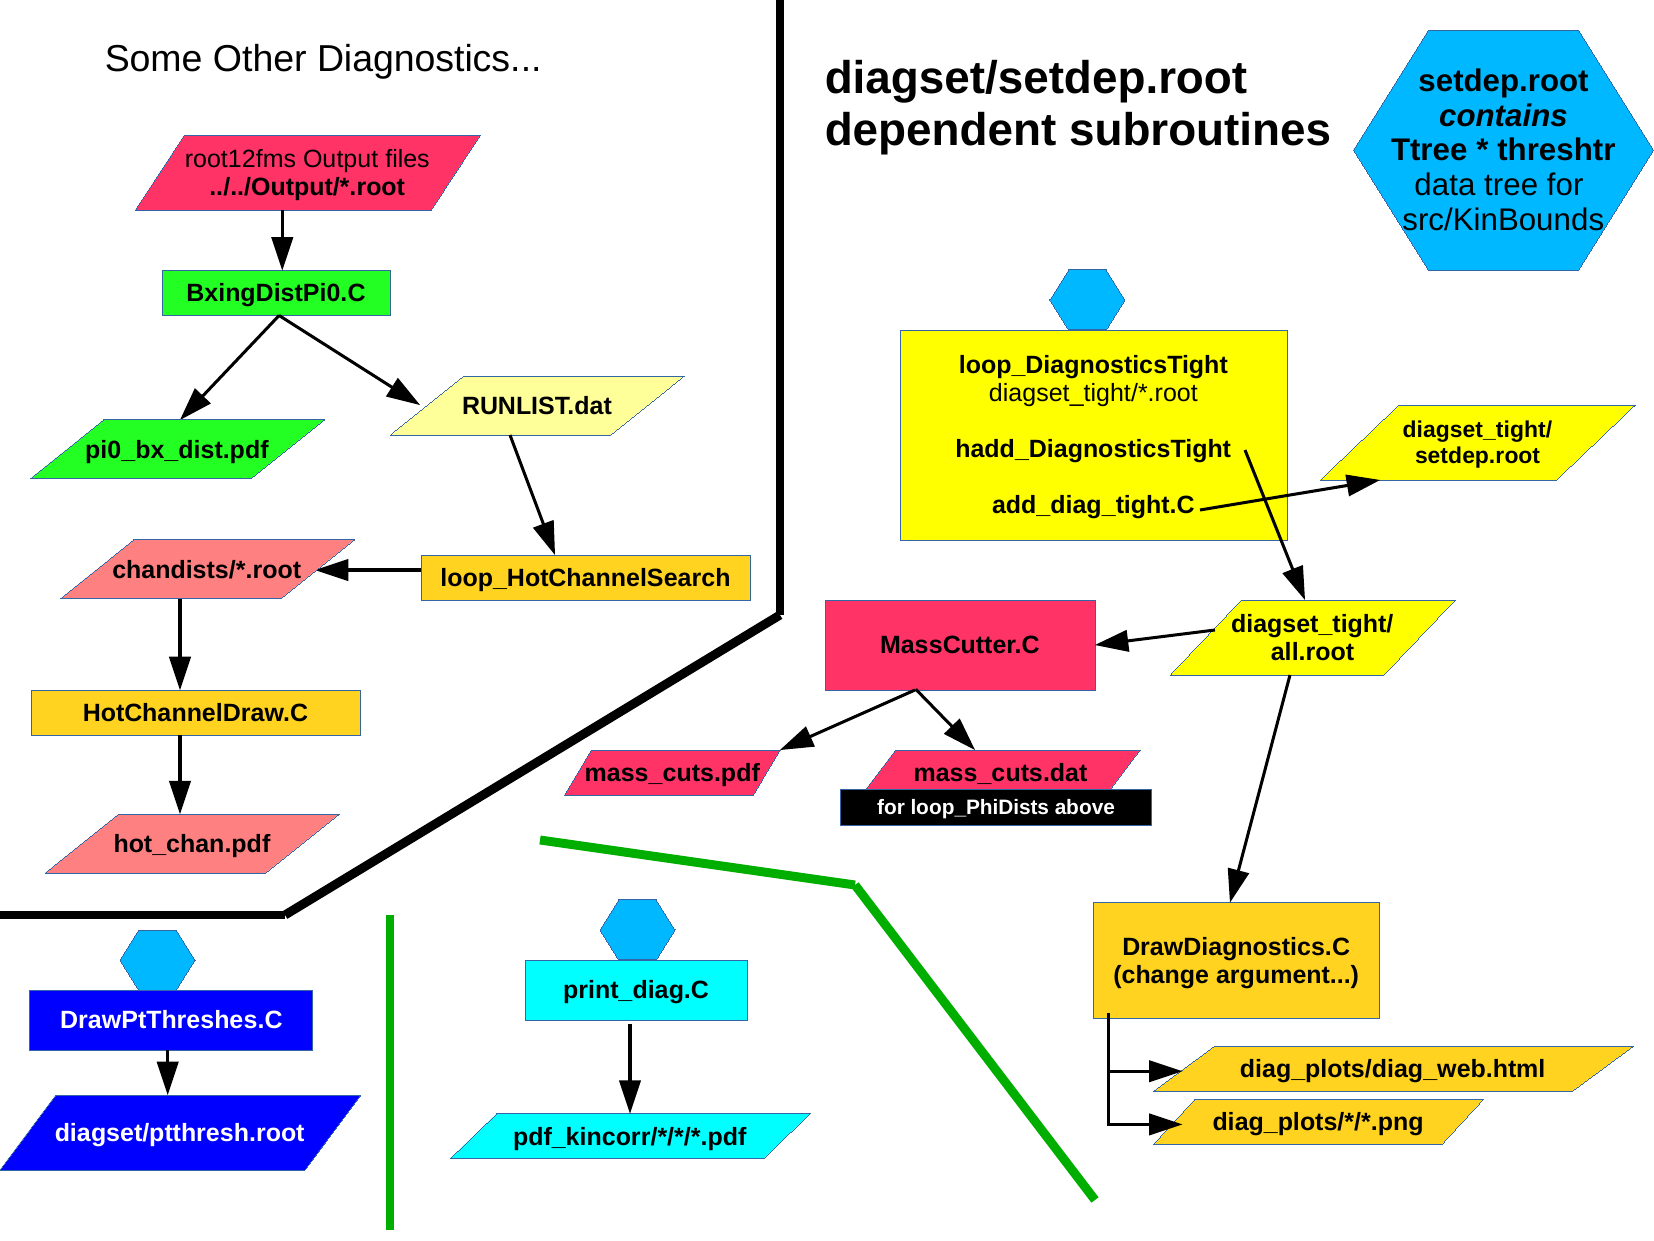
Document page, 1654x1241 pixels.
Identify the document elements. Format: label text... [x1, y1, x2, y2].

text_box root12fms Output files ../../Output/*.root [135, 135, 481, 211]
text_box BxingDistPi0.C [162, 270, 391, 316]
text_box [1049, 269, 1125, 330]
text_box setdep.root contains Ttree * threshtr data tree for src/KinBounds [1353, 30, 1654, 271]
text_box [120, 930, 196, 991]
text_box pi0_bx_dist.pdf [30, 419, 325, 479]
text_box diagset_tight/ setdep.root [1320, 405, 1636, 481]
text_box print_diag.C [525, 960, 748, 1021]
text_box for loop_PhiDists above [840, 789, 1152, 826]
text_box DrawDiagnostics.C (change argument...) [1093, 902, 1380, 1019]
text_box mass_cuts.dat [866, 750, 1141, 789]
text_box diagset/setdep.root dependent subroutines [810, 45, 1418, 163]
text_box diag_plots/*/*.png [1153, 1099, 1484, 1145]
text_box RUNLIST.dat [390, 376, 685, 436]
text_box MassCutter.C [825, 600, 1096, 691]
text_box hot_chan.pdf [45, 814, 340, 874]
text_box chandists/*.root [60, 539, 355, 599]
text_box Some Other Diagnostics... [90, 30, 616, 87]
text_box mass_cuts.pdf [564, 750, 780, 796]
text_box loop_DiagnosticsTight diagset_tight/*.root hadd_DiagnosticsTight add_diag_tight.C [900, 330, 1288, 541]
text_box diagset/ptthresh.root [0, 1095, 361, 1171]
text_box diag_plots/diag_web.html [1153, 1046, 1634, 1092]
text_box HotChannelDraw.C [31, 690, 360, 735]
text_box DrawPtThreshes.C [29, 990, 313, 1051]
text_box loop_HotChannelSearch [421, 555, 750, 600]
text_box pdf_kincorr/*/*/*.pdf [450, 1113, 811, 1159]
text_box diagset_tight/ all.root [1170, 600, 1456, 676]
text_box [600, 899, 676, 960]
